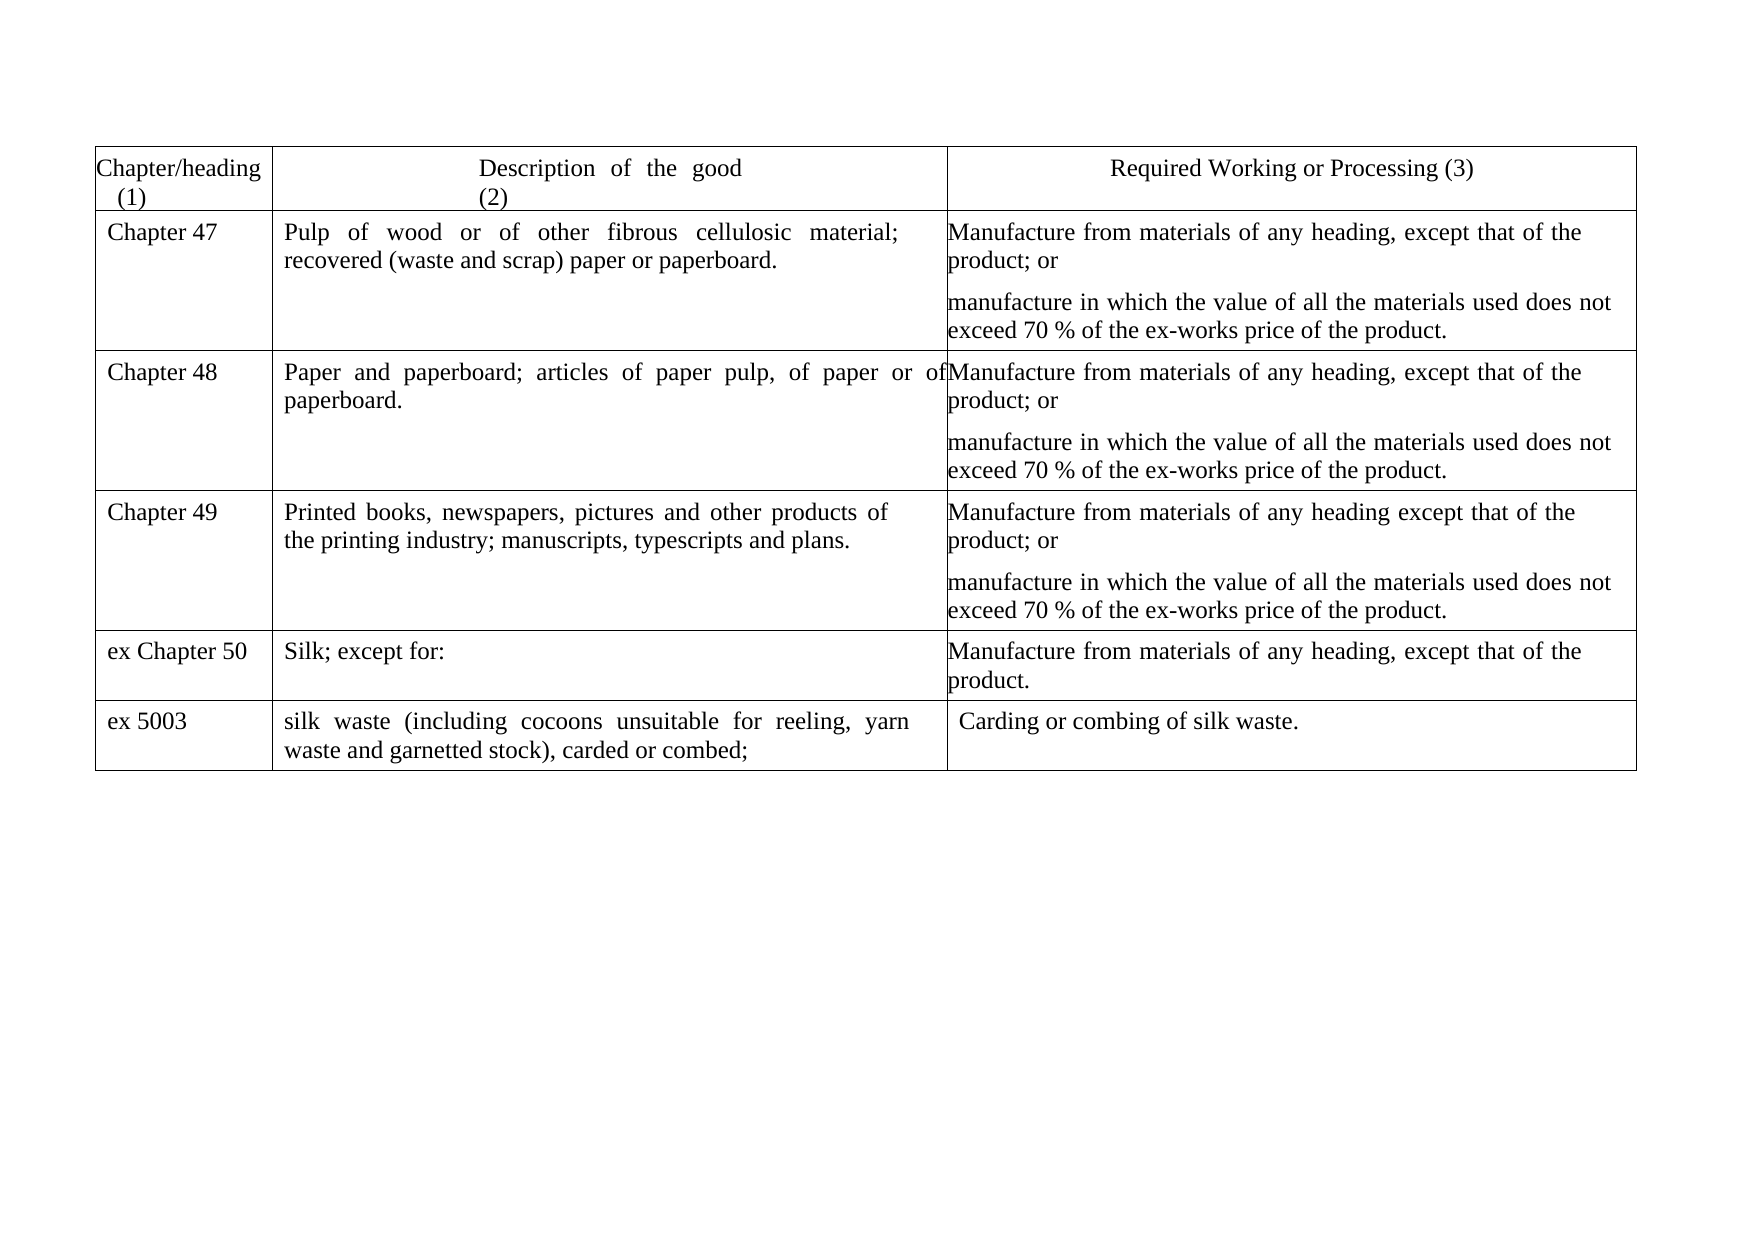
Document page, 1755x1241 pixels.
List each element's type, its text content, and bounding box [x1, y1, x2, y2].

table_header Description of the good (2) [273, 147, 947, 210]
table_cell Silk; except for: [273, 631, 947, 700]
table_cell Manufacture from materials of any heading except that of the product; or manufacture in which the value of all the materials used does not exceed 70 % of the ex-works price of the product. [948, 491, 1636, 630]
table_cell Manufacture from materials of any heading, except that of the product; or manufacture in which the value of all the materials used does not exceed 70 % of the ex-works price of the product. [948, 211, 1636, 350]
table_cell Chapter 48 [96, 351, 272, 490]
table_cell silk waste (including cocoons unsuitable for reeling, yarn waste and garnetted stock), carded or combed; [273, 701, 947, 770]
table_cell Manufacture from materials of any heading, except that of the product. [948, 631, 1636, 700]
table_cell ex 5003 [96, 701, 272, 770]
table_cell Manufacture from materials of any heading, except that of the product; or manufacture in which the value of all the materials used does not exceed 70 % of the ex-works price of the product. [948, 351, 1636, 490]
table_cell Carding or combing of silk waste. [948, 701, 1636, 770]
table_cell Printed books, newspapers, pictures and other products of the printing industry; manuscripts, typescripts and plans. [273, 491, 947, 630]
table_header Required Working or Processing (3) [948, 147, 1636, 210]
table_cell Pulp of wood or of other fibrous cellulosic material; recovered (waste and scrap) paper or paperboard. [273, 211, 947, 350]
table_cell Paper and paperboard; articles of paper pulp, of paper or of paperboard. [273, 351, 947, 490]
table_cell Chapter 49 [96, 491, 272, 630]
table_cell Chapter 47 [96, 211, 272, 350]
table_cell ex Chapter 50 [96, 631, 272, 700]
table_header Chapter/heading (1) [96, 147, 272, 210]
